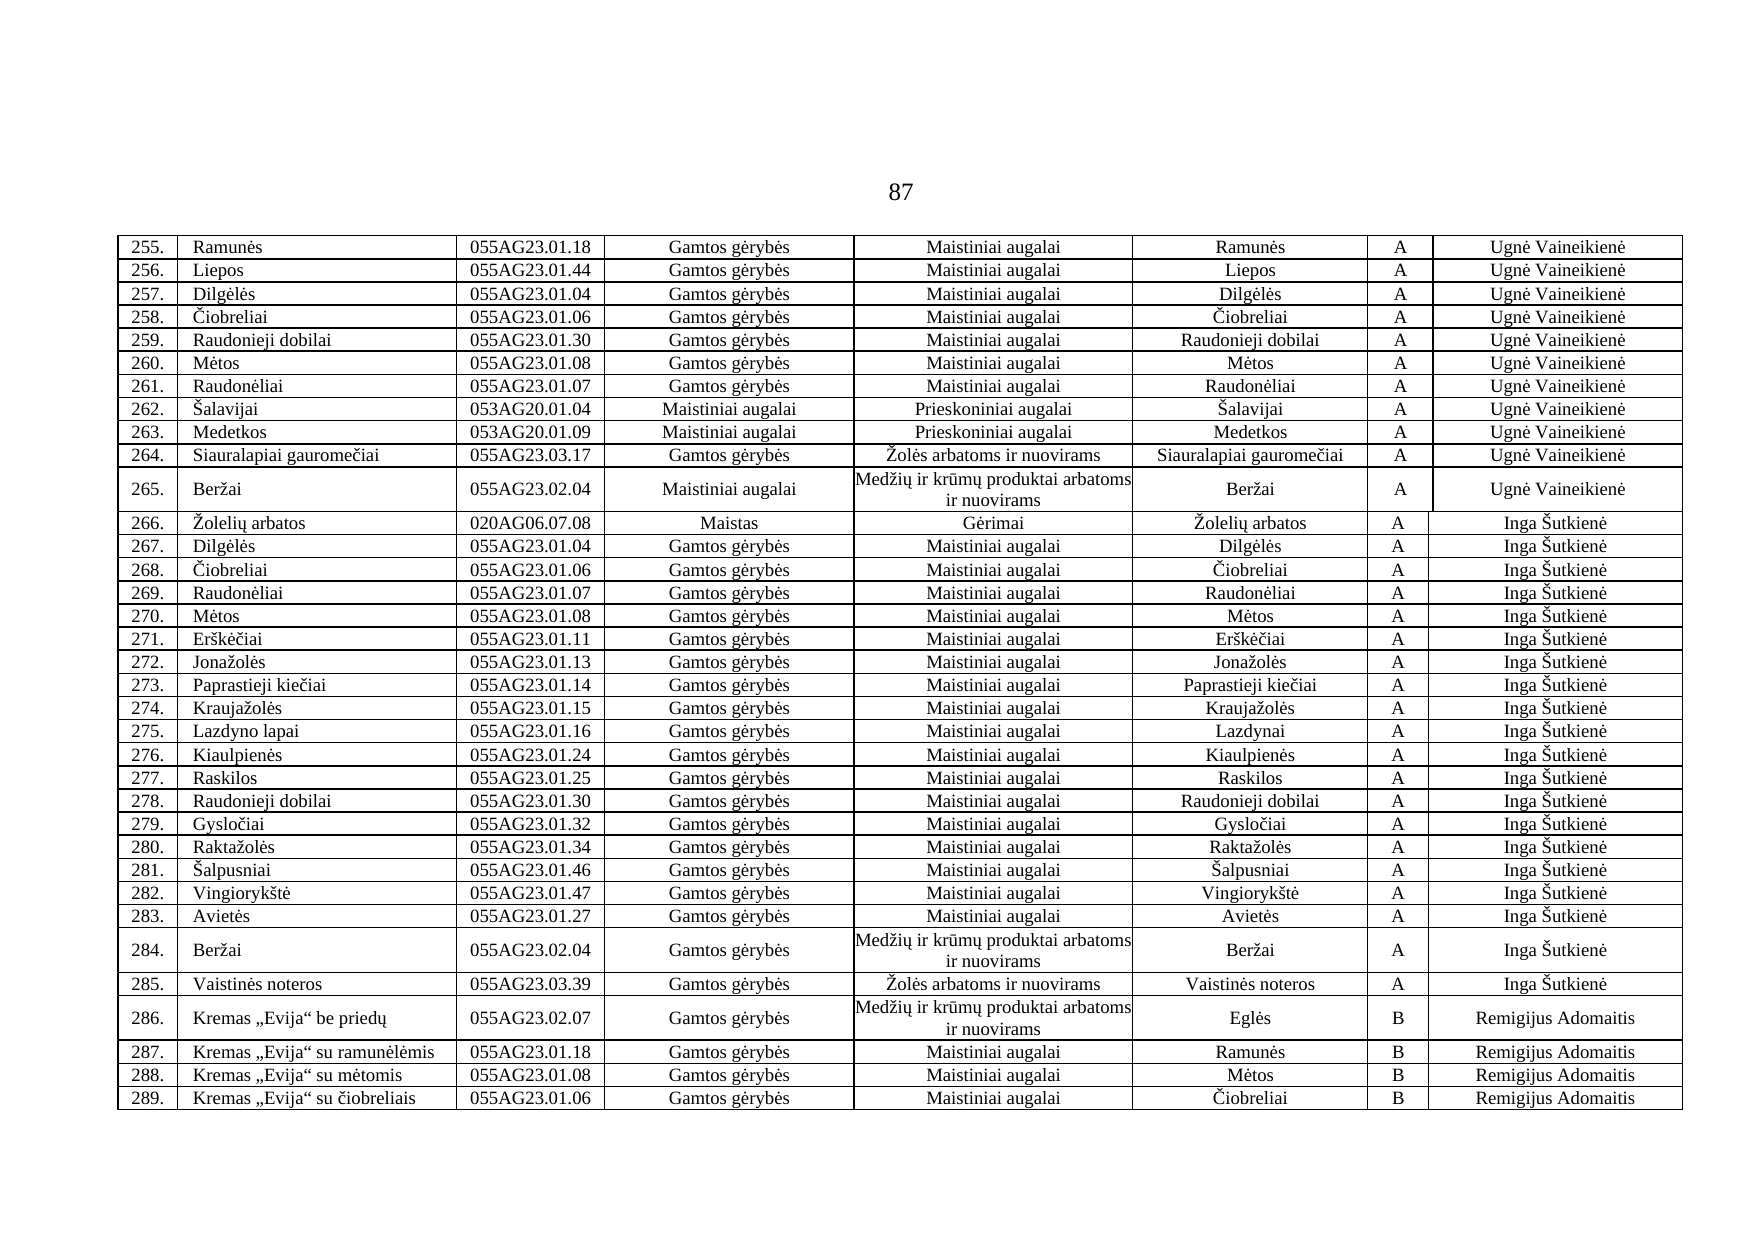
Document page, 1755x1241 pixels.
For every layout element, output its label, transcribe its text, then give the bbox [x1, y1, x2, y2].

table_cell Maistiniai augalai [855, 1087, 1132, 1109]
table_cell Lazdyno lapai [178, 720, 456, 742]
table_cell Medžių ir krūmų produktai arbatoms ir nuovirams [855, 996, 1132, 1039]
table_cell Maistiniai augalai [855, 352, 1132, 373]
table_cell Maistiniai augalai [855, 720, 1132, 742]
table_cell Ramunės [178, 236, 456, 258]
table_cell Inga Šutkienė [1429, 928, 1682, 972]
table_cell Ramunės [1133, 236, 1367, 258]
table_cell 267. [119, 535, 177, 557]
table_cell A [1368, 468, 1432, 511]
table_cell Inga Šutkienė [1429, 813, 1682, 834]
table_cell 268. [119, 558, 177, 580]
table_cell A [1368, 558, 1428, 580]
table_cell Raudonieji dobilai [178, 790, 456, 811]
table_cell Gamtos gėrybės [605, 375, 853, 397]
table_cell 269. [119, 582, 177, 603]
table_cell Medžių ir krūmų produktai arbatoms ir nuovirams [855, 928, 1132, 972]
table_cell Gysločiai [1133, 813, 1367, 834]
table_cell Dilgėlės [1133, 535, 1367, 557]
table_cell A [1368, 306, 1432, 327]
table_cell Čiobreliai [1133, 306, 1367, 327]
table_cell Gamtos gėrybės [605, 329, 853, 350]
table_cell Inga Šutkienė [1429, 512, 1682, 534]
table_cell 053AG20.01.09 [457, 421, 604, 443]
table_cell Gysločiai [178, 813, 456, 834]
table_cell 271. [119, 628, 177, 649]
table_cell A [1368, 720, 1428, 742]
table_cell 272. [119, 651, 177, 672]
table_cell A [1368, 859, 1428, 881]
table_cell Vaistinės noteros [1133, 973, 1367, 995]
table_cell Remigijus Adomaitis [1429, 996, 1682, 1039]
table_cell Ugnė Vaineikienė [1434, 375, 1682, 397]
table_cell Ramunės [1133, 1041, 1367, 1062]
table_cell 259. [119, 329, 177, 350]
table_cell 055AG23.01.44 [457, 260, 604, 281]
table_cell 280. [119, 836, 177, 857]
table_cell Raskilos [178, 767, 456, 788]
table_cell 284. [119, 928, 177, 972]
table_cell 055AG23.01.13 [457, 651, 604, 672]
table_cell 278. [119, 790, 177, 811]
table_cell Gamtos gėrybės [605, 260, 853, 281]
table_cell Liepos [1133, 260, 1367, 281]
table_cell Gamtos gėrybės [605, 1064, 853, 1086]
table_cell Medžių ir krūmų produktai arbatoms ir nuovirams [855, 468, 1132, 511]
table_cell 281. [119, 859, 177, 881]
table_cell Maistiniai augalai [855, 306, 1132, 327]
table_cell Maistiniai augalai [605, 398, 853, 420]
table_cell 055AG23.01.30 [457, 790, 604, 811]
table_cell Gamtos gėrybės [605, 790, 853, 811]
table_cell 055AG23.01.06 [457, 306, 604, 327]
table_cell 053AG20.01.04 [457, 398, 604, 420]
table_cell Šalpusniai [1133, 859, 1367, 881]
table_cell 261. [119, 375, 177, 397]
table_cell Gamtos gėrybės [605, 905, 853, 927]
table_cell Ugnė Vaineikienė [1434, 306, 1682, 327]
table_cell Čiobreliai [178, 306, 456, 327]
table_cell Gamtos gėrybės [605, 720, 853, 742]
table_cell Gamtos gėrybės [605, 836, 853, 857]
table_cell Raudonėliai [178, 582, 456, 603]
table_cell Maistiniai augalai [855, 1041, 1132, 1062]
table_cell B [1368, 1064, 1428, 1086]
table_cell Dilgėlės [178, 283, 456, 304]
table_cell Gamtos gėrybės [605, 558, 853, 580]
table_cell A [1368, 628, 1428, 649]
table_cell 055AG23.01.47 [457, 882, 604, 904]
table_cell 055AG23.02.04 [457, 928, 604, 972]
table_cell Inga Šutkienė [1429, 535, 1682, 557]
table_cell 055AG23.01.27 [457, 905, 604, 927]
table_cell Inga Šutkienė [1429, 882, 1682, 904]
table_cell 055AG23.01.34 [457, 836, 604, 857]
table_cell B [1368, 1087, 1428, 1109]
table_cell 286. [119, 996, 177, 1039]
table_cell 055AG23.01.08 [457, 352, 604, 373]
table_cell Raudonėliai [1133, 582, 1367, 603]
table_cell 288. [119, 1064, 177, 1086]
table_cell 266. [119, 512, 177, 534]
table_cell B [1368, 996, 1428, 1039]
table_cell Maistiniai augalai [855, 651, 1132, 672]
table_cell 055AG23.01.08 [457, 605, 604, 626]
table_cell Inga Šutkienė [1429, 628, 1682, 649]
table_cell Maistiniai augalai [855, 375, 1132, 397]
table_cell Čiobreliai [1133, 558, 1367, 580]
table_cell 274. [119, 697, 177, 719]
table_cell Mėtos [1133, 605, 1367, 626]
table_cell Avietės [178, 905, 456, 927]
table_cell B [1368, 1041, 1428, 1062]
table_cell A [1368, 928, 1428, 972]
table_cell A [1368, 512, 1428, 534]
table_cell Maistiniai augalai [855, 859, 1132, 881]
table_cell Siauralapiai gauromečiai [178, 445, 456, 466]
table_cell Gamtos gėrybės [605, 628, 853, 649]
table_cell Žolelių arbatos [1133, 512, 1367, 534]
table_cell Inga Šutkienė [1429, 859, 1682, 881]
table_cell 055AG23.01.08 [457, 1064, 604, 1086]
table_cell 055AG23.01.24 [457, 743, 604, 765]
table_cell 055AG23.01.04 [457, 283, 604, 304]
table_cell Mėtos [1133, 352, 1367, 373]
table_cell Kremas „Evija“ su ramunėlėmis [178, 1041, 456, 1062]
table_cell Prieskoniniai augalai [855, 421, 1132, 443]
table_cell Gamtos gėrybės [605, 882, 853, 904]
table_cell Šalpusniai [178, 859, 456, 881]
table_cell Raudonėliai [178, 375, 456, 397]
table_cell Gamtos gėrybės [605, 535, 853, 557]
table_cell 279. [119, 813, 177, 834]
table_cell 282. [119, 882, 177, 904]
table_cell Ugnė Vaineikienė [1434, 398, 1682, 420]
table_cell Raudonieji dobilai [1133, 329, 1367, 350]
table_cell 055AG23.01.14 [457, 674, 604, 696]
table_cell Inga Šutkienė [1429, 720, 1682, 742]
table_cell Maistiniai augalai [855, 882, 1132, 904]
table_cell Inga Šutkienė [1429, 743, 1682, 765]
table_cell 255. [119, 236, 177, 258]
table_cell Maistiniai augalai [855, 813, 1132, 834]
table_cell 256. [119, 260, 177, 281]
table_cell A [1368, 973, 1428, 995]
table_cell Inga Šutkienė [1429, 973, 1682, 995]
table_cell Raktažolės [178, 836, 456, 857]
table_cell 055AG23.02.07 [457, 996, 604, 1039]
table_cell Erškėčiai [1133, 628, 1367, 649]
table_cell Žolės arbatoms ir nuovirams [855, 973, 1132, 995]
table_cell Kremas „Evija“ su čiobreliais [178, 1087, 456, 1109]
table_cell Maistiniai augalai [855, 1064, 1132, 1086]
table_cell Inga Šutkienė [1429, 790, 1682, 811]
table_cell A [1368, 535, 1428, 557]
table_cell Inga Šutkienė [1429, 582, 1682, 603]
table_cell 055AG23.01.18 [457, 236, 604, 258]
table_cell 055AG23.01.06 [457, 1087, 604, 1109]
table_cell A [1368, 836, 1428, 857]
table_cell 277. [119, 767, 177, 788]
table_cell Maistiniai augalai [855, 260, 1132, 281]
table_cell A [1368, 813, 1428, 834]
table_cell Dilgėlės [178, 535, 456, 557]
table_cell 263. [119, 421, 177, 443]
table_cell Mėtos [1133, 1064, 1367, 1086]
table_cell Maistiniai augalai [855, 582, 1132, 603]
table_cell 287. [119, 1041, 177, 1062]
table_cell Inga Šutkienė [1429, 558, 1682, 580]
table_cell 055AG23.01.32 [457, 813, 604, 834]
table_cell Beržai [178, 928, 456, 972]
table_cell Maistiniai augalai [855, 558, 1132, 580]
table_cell Beržai [1133, 468, 1367, 511]
table_cell Ugnė Vaineikienė [1434, 445, 1682, 466]
table_cell Gamtos gėrybės [605, 697, 853, 719]
table_cell Beržai [1133, 928, 1367, 972]
table_cell Gamtos gėrybės [605, 743, 853, 765]
table_cell Maistiniai augalai [855, 836, 1132, 857]
table_cell Šalavijai [1133, 398, 1367, 420]
table_cell A [1368, 236, 1432, 258]
table_cell Gamtos gėrybės [605, 996, 853, 1039]
table_cell Inga Šutkienė [1429, 674, 1682, 696]
table_cell Gamtos gėrybės [605, 1087, 853, 1109]
table_cell Mėtos [178, 605, 456, 626]
table_cell 055AG23.01.07 [457, 582, 604, 603]
table_cell 055AG23.01.16 [457, 720, 604, 742]
table_cell A [1368, 445, 1432, 466]
table_cell Gamtos gėrybės [605, 283, 853, 304]
table_cell A [1368, 283, 1432, 304]
table_cell Liepos [178, 260, 456, 281]
table_cell Maistiniai augalai [605, 468, 853, 511]
table_cell Gamtos gėrybės [605, 813, 853, 834]
table_cell Lazdynai [1133, 720, 1367, 742]
table_cell Avietės [1133, 905, 1367, 927]
table_cell Gamtos gėrybės [605, 1041, 853, 1062]
table_cell A [1368, 905, 1428, 927]
table_cell Maistiniai augalai [855, 790, 1132, 811]
table_cell Kiaulpienės [178, 743, 456, 765]
table_cell Raktažolės [1133, 836, 1367, 857]
table_cell A [1368, 582, 1428, 603]
table_cell Gamtos gėrybės [605, 973, 853, 995]
table_cell Ugnė Vaineikienė [1434, 329, 1682, 350]
table_cell Medetkos [1133, 421, 1367, 443]
table_cell Inga Šutkienė [1429, 697, 1682, 719]
table_cell Gėrimai [855, 512, 1132, 534]
table_cell 055AG23.01.06 [457, 558, 604, 580]
table_cell Raudonieji dobilai [178, 329, 456, 350]
table_cell Erškėčiai [178, 628, 456, 649]
table_cell 289. [119, 1087, 177, 1109]
table_cell Maistiniai augalai [855, 535, 1132, 557]
table_cell A [1368, 605, 1428, 626]
table_cell Maistiniai augalai [855, 674, 1132, 696]
table_cell Kremas „Evija“ su mėtomis [178, 1064, 456, 1086]
table_cell A [1368, 421, 1432, 443]
table_cell 020AG06.07.08 [457, 512, 604, 534]
table_cell Vingiorykštė [178, 882, 456, 904]
table_cell Gamtos gėrybės [605, 674, 853, 696]
table_cell Ugnė Vaineikienė [1434, 468, 1682, 511]
table_cell Remigijus Adomaitis [1429, 1064, 1682, 1086]
table_cell 262. [119, 398, 177, 420]
table_cell 257. [119, 283, 177, 304]
table_cell Ugnė Vaineikienė [1434, 236, 1682, 258]
table_cell Inga Šutkienė [1429, 605, 1682, 626]
table_cell Jonažolės [178, 651, 456, 672]
table_cell 055AG23.01.11 [457, 628, 604, 649]
table_cell Maistiniai augalai [855, 743, 1132, 765]
table_cell 055AG23.01.46 [457, 859, 604, 881]
table_cell Čiobreliai [1133, 1087, 1367, 1109]
table_cell Maistiniai augalai [855, 329, 1132, 350]
table_cell Inga Šutkienė [1429, 836, 1682, 857]
table_cell Kraujažolės [1133, 697, 1367, 719]
table_cell Maistiniai augalai [855, 767, 1132, 788]
table_cell 285. [119, 973, 177, 995]
table_cell Maistiniai augalai [855, 236, 1132, 258]
table_cell Kremas „Evija“ be priedų [178, 996, 456, 1039]
table_cell A [1368, 260, 1432, 281]
table_cell Remigijus Adomaitis [1429, 1087, 1682, 1109]
table_cell Raudonėliai [1133, 375, 1367, 397]
table_cell Inga Šutkienė [1429, 651, 1682, 672]
table_cell 260. [119, 352, 177, 373]
table_cell Ugnė Vaineikienė [1434, 421, 1682, 443]
table_cell Mėtos [178, 352, 456, 373]
table_cell A [1368, 674, 1428, 696]
table_cell Gamtos gėrybės [605, 306, 853, 327]
table_cell Kiaulpienės [1133, 743, 1367, 765]
table_cell Čiobreliai [178, 558, 456, 580]
table_cell Paprastieji kiečiai [1133, 674, 1367, 696]
table_cell 055AG23.01.25 [457, 767, 604, 788]
table_cell 055AG23.01.18 [457, 1041, 604, 1062]
table_cell Vaistinės noteros [178, 973, 456, 995]
table_cell Prieskoniniai augalai [855, 398, 1132, 420]
table_cell Jonažolės [1133, 651, 1367, 672]
table_cell 055AG23.01.30 [457, 329, 604, 350]
table_cell A [1368, 398, 1432, 420]
table_cell Raudonieji dobilai [1133, 790, 1367, 811]
table_cell A [1368, 329, 1432, 350]
table_cell A [1368, 790, 1428, 811]
table_cell 270. [119, 605, 177, 626]
table_cell 055AG23.03.39 [457, 973, 604, 995]
table_cell 283. [119, 905, 177, 927]
table_cell A [1368, 375, 1432, 397]
table_cell Dilgėlės [1133, 283, 1367, 304]
table_cell Paprastieji kiečiai [178, 674, 456, 696]
table_cell Kraujažolės [178, 697, 456, 719]
table_cell A [1368, 697, 1428, 719]
table_cell 055AG23.01.04 [457, 535, 604, 557]
table_cell A [1368, 352, 1432, 373]
table_cell Žolelių arbatos [178, 512, 456, 534]
table_cell Vingiorykštė [1133, 882, 1367, 904]
table_cell 055AG23.01.15 [457, 697, 604, 719]
table_cell A [1368, 882, 1428, 904]
table_cell 258. [119, 306, 177, 327]
table_cell Maistiniai augalai [855, 697, 1132, 719]
table_cell 055AG23.03.17 [457, 445, 604, 466]
table_cell Gamtos gėrybės [605, 352, 853, 373]
table_cell A [1368, 651, 1428, 672]
table_cell Gamtos gėrybės [605, 767, 853, 788]
table_cell Ugnė Vaineikienė [1434, 260, 1682, 281]
table_cell Gamtos gėrybės [605, 236, 853, 258]
table_cell Gamtos gėrybės [605, 651, 853, 672]
table_cell Siauralapiai gauromečiai [1133, 445, 1367, 466]
table_cell 265. [119, 468, 177, 511]
table_cell Maistiniai augalai [605, 421, 853, 443]
table_cell Gamtos gėrybės [605, 445, 853, 466]
table_cell Beržai [178, 468, 456, 511]
table_cell Maistiniai augalai [855, 905, 1132, 927]
table_cell Gamtos gėrybės [605, 582, 853, 603]
table_cell Ugnė Vaineikienė [1434, 352, 1682, 373]
table_cell 264. [119, 445, 177, 466]
table_cell Inga Šutkienė [1429, 767, 1682, 788]
table_cell Maistiniai augalai [855, 628, 1132, 649]
table_cell 276. [119, 743, 177, 765]
table_cell Raskilos [1133, 767, 1367, 788]
table_cell Eglės [1133, 996, 1367, 1039]
table_cell 273. [119, 674, 177, 696]
table_cell Žolės arbatoms ir nuovirams [855, 445, 1132, 466]
table_cell Inga Šutkienė [1429, 905, 1682, 927]
table_cell 055AG23.02.04 [457, 468, 604, 511]
table_cell Ugnė Vaineikienė [1434, 283, 1682, 304]
table_cell Maistiniai augalai [855, 605, 1132, 626]
table_cell 275. [119, 720, 177, 742]
table_cell Gamtos gėrybės [605, 859, 853, 881]
table_cell Remigijus Adomaitis [1429, 1041, 1682, 1062]
table_cell Gamtos gėrybės [605, 605, 853, 626]
table_cell Maistas [605, 512, 853, 534]
table_cell Šalavijai [178, 398, 456, 420]
table_cell 055AG23.01.07 [457, 375, 604, 397]
table_cell Gamtos gėrybės [605, 928, 853, 972]
table_cell A [1368, 767, 1428, 788]
table_cell A [1368, 743, 1428, 765]
table_cell Medetkos [178, 421, 456, 443]
table_cell Maistiniai augalai [855, 283, 1132, 304]
